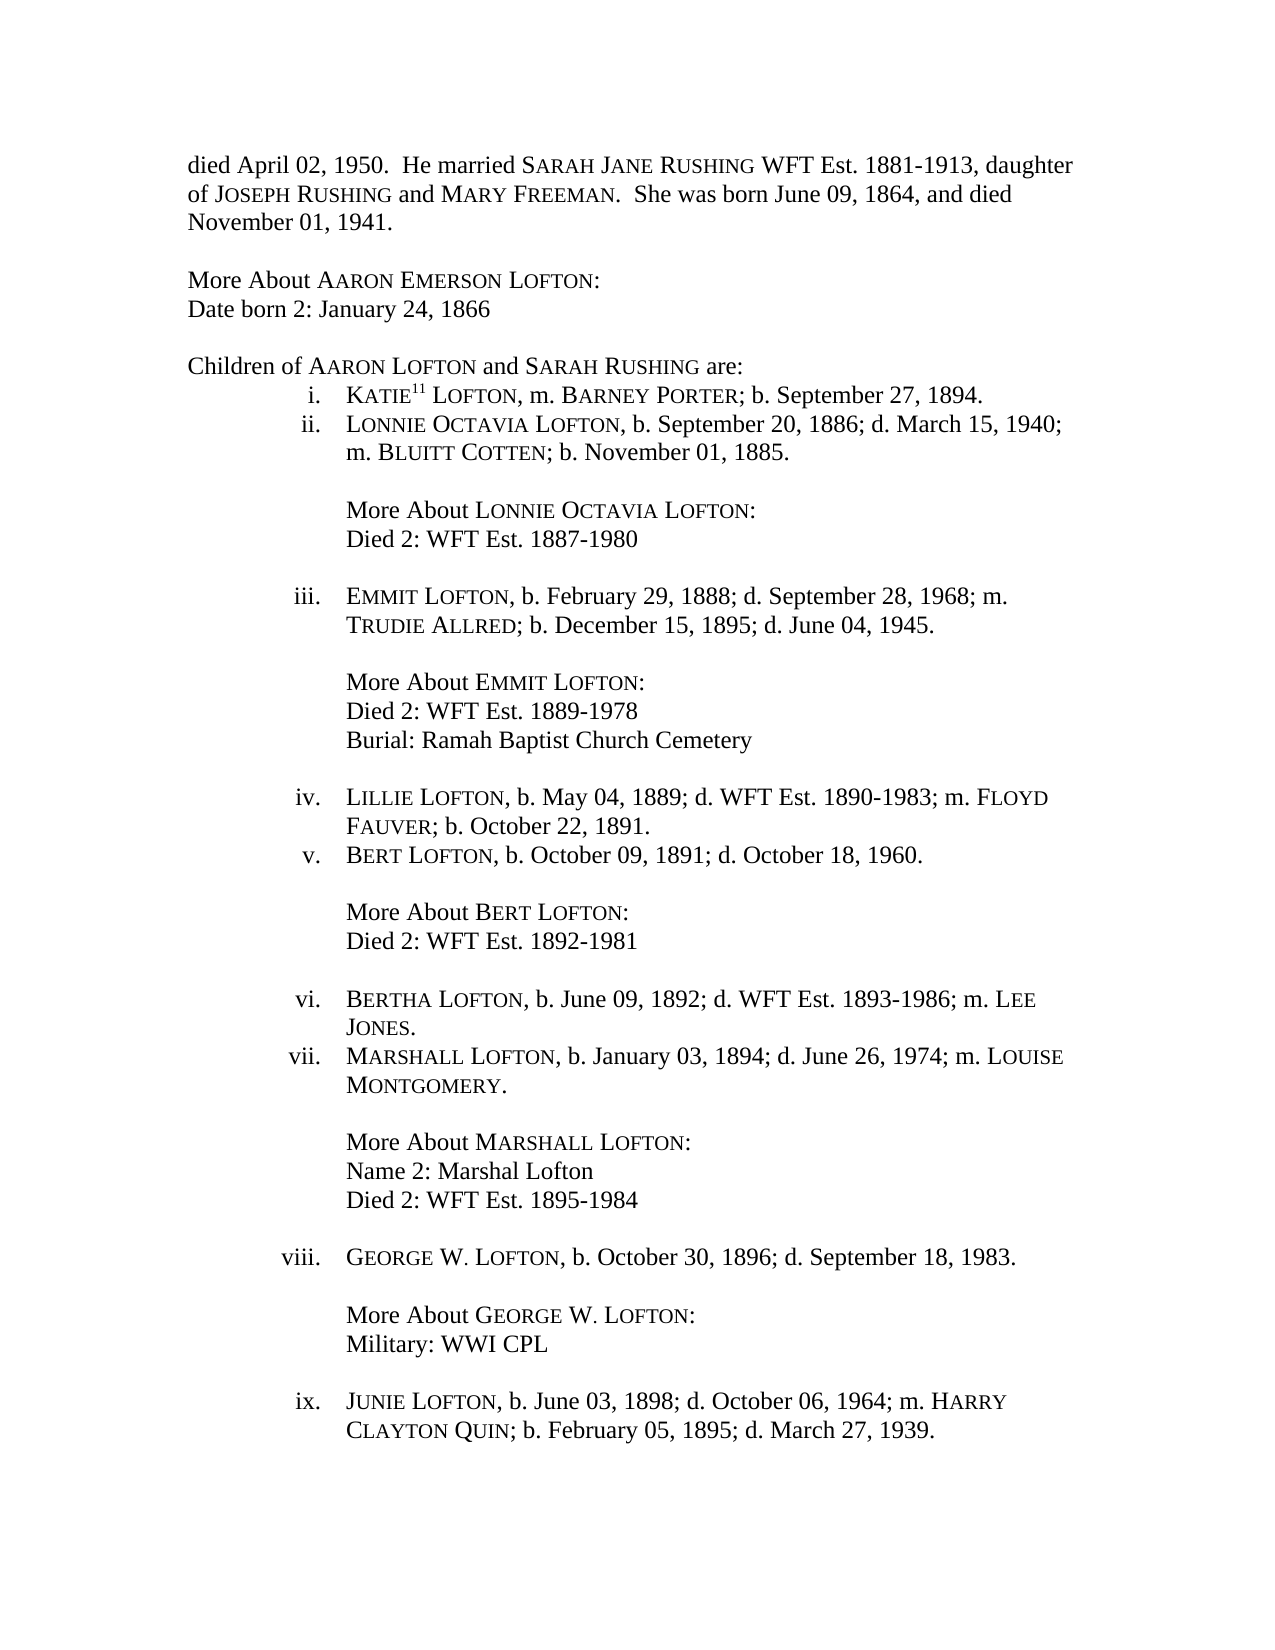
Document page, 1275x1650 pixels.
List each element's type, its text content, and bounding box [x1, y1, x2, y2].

text ii. LONNIE OCTAVIA LOFTON, b. September 20, 1886; d. March 15, 1940; m. BLUITT COTTEN; b. November 01, 1885. [187, 409, 1087, 466]
text Died 2: WFT Est. 1887-1980 [346, 524, 1087, 552]
text v. BERT LOFTON, b. October 09, 1891; d. October 18, 1960. [187, 840, 1087, 869]
text Died 2: WFT Est. 1895-1984 [346, 1185, 1087, 1214]
text ix. JUNIE LOFTON, b. June 03, 1898; d. October 06, 1964; m. HARRY CLAYTON QUIN; b. February 05, 1895; d. March 27, 1939. [187, 1386, 1087, 1444]
text Died 2: WFT Est. 1889-1978 [346, 696, 1087, 725]
text More About MARSHALL LOFTON: [346, 1127, 1087, 1156]
text Burial: Ramah Baptist Church Cemetery [346, 725, 1087, 754]
text Date born 2: January 24, 1866 [187, 294, 1087, 322]
text More About GEORGE W. LOFTON: [346, 1300, 1087, 1329]
text More About BERT LOFTON: [346, 897, 1087, 926]
text i. KATIE11 LOFTON, m. BARNEY PORTER; b. September 27, 1894. [187, 380, 1087, 409]
text Name 2: Marshal Lofton [346, 1156, 1087, 1185]
text Military: WWI CPL [346, 1329, 1087, 1357]
text Died 2: WFT Est. 1892-1981 [346, 926, 1087, 955]
text died April 02, 1950. He married SARAH JANE RUSHING WFT Est. 1881-1913, daughter of JOSEPH RUSHING and MARY FREEMAN. She was born June 09, 1864, and died November 01, 1941. [187, 150, 1087, 236]
text iii. EMMIT LOFTON, b. February 29, 1888; d. September 28, 1968; m. TRUDIE ALLRED; b. December 15, 1895; d. June 04, 1945. [187, 581, 1087, 639]
text viii. GEORGE W. LOFTON, b. October 30, 1896; d. September 18, 1983. [187, 1242, 1087, 1271]
text iv. LILLIE LOFTON, b. May 04, 1889; d. WFT Est. 1890-1983; m. FLOYD FAUVER; b. October 22, 1891. [187, 782, 1087, 840]
text Children of AARON LOFTON and SARAH RUSHING are: [187, 351, 1087, 380]
text More About AARON EMERSON LOFTON: [187, 265, 1087, 294]
text More About EMMIT LOFTON: [346, 667, 1087, 696]
text vi. BERTHA LOFTON, b. June 09, 1892; d. WFT Est. 1893-1986; m. LEE JONES. [187, 984, 1087, 1041]
text vii. MARSHALL LOFTON, b. January 03, 1894; d. June 26, 1974; m. LOUISE MONTGOMERY. [187, 1041, 1087, 1099]
text More About LONNIE OCTAVIA LOFTON: [346, 495, 1087, 524]
